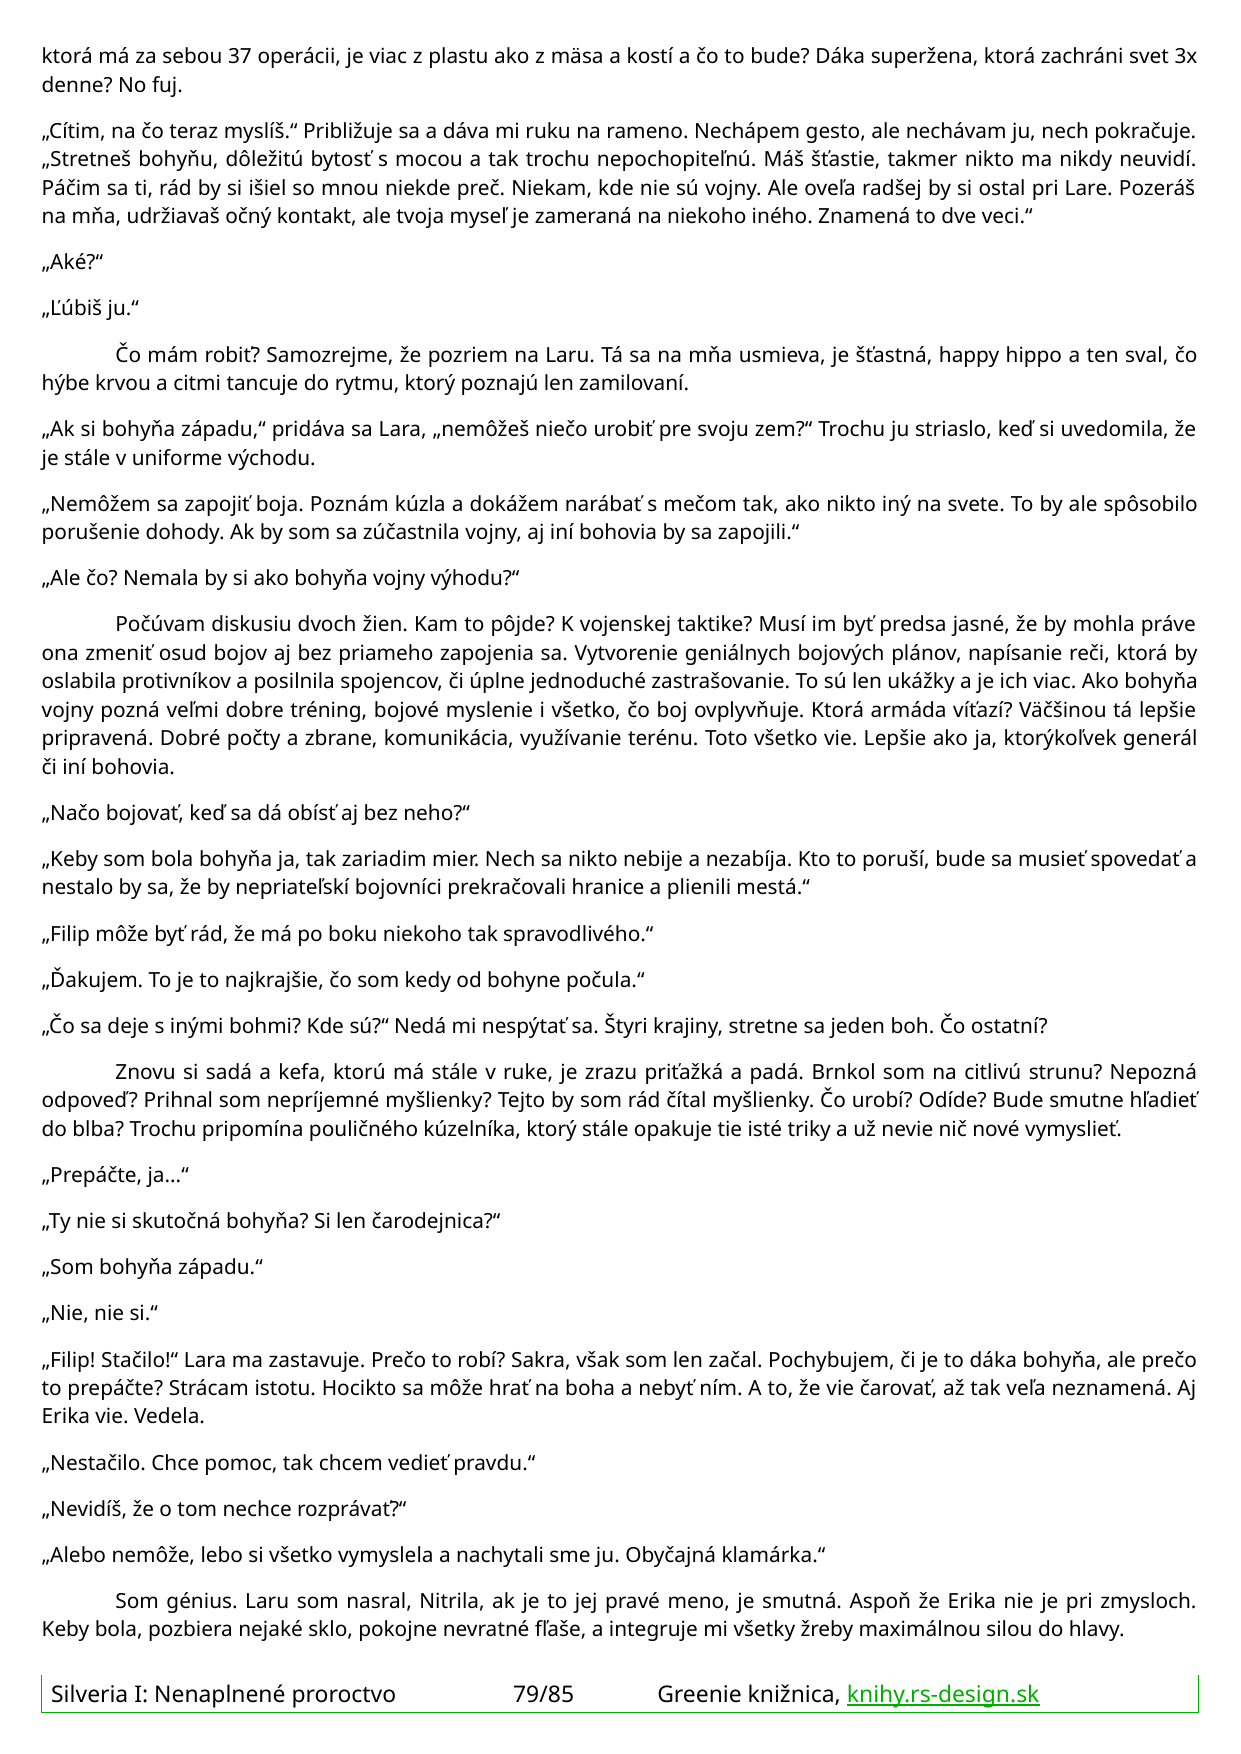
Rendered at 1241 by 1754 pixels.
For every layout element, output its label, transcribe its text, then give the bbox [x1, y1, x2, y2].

text „Ty nie si skutočná bohyňa? Si len čarodejnica?“ [41, 1206, 1199, 1235]
text „Nestačilo. Chce pomoc, tak chcem vedieť pravdu.“ [41, 1448, 1199, 1476]
text Počúvam diskusiu dvoch žien. Kam to pôjde? K vojenskej taktike? Musí im byť predsa jasné, že by mohla práve ona zmeniť osud bojov aj bez priameho zapojenia sa. Vytvorenie geniálnych bojových plánov, napísanie reči, ktorá by oslabila protivníkov a posilnila spojencov, či úplne jednoduché zastrašovanie. To sú len ukážky a je ich viac. Ako bohyňa vojny pozná veľmi dobre tréning, bojové myslenie i všetko, čo boj ovplyvňuje. Ktorá armáda víťazí? Väčšinou tá lepšie pripravená. Dobré počty a zbrane, komunikácia, využívanie terénu. Toto všetko vie. Lepšie ako ja, ktorýkoľvek generál či iní bohovia. [41, 609, 1199, 780]
text „Cítim, na čo teraz myslíš.“ Približuje sa a dáva mi ruku na rameno. Nechápem gesto, ale nechávam ju, nech pokračuje. „Stretneš bohyňu, dôležitú bytosť s mocou a tak trochu nepochopiteľnú. Máš šťastie, takmer nikto ma nikdy neuvidí. Páčim sa ti, rád by si išiel so mnou niekde preč. Niekam, kde nie sú vojny. Ale oveľa radšej by si ostal pri Lare. Pozeráš na mňa, udržiavaš očný kontakt, ale tvoja myseľ je zameraná na niekoho iného. Znamená to dve veci.“ [41, 116, 1199, 230]
text ktorá má za sebou 37 operácii, je viac z plastu ako z mäsa a kostí a čo to bude? Dáka superžena, ktorá zachráni svet 3x denne? No fuj. [41, 41, 1199, 98]
text „Ľúbiš ju.“ [41, 293, 1199, 322]
text „Ďakujem. To je to najkrajšie, čo som kedy od bohyne počula.“ [41, 965, 1199, 993]
text „Čo sa deje s inými bohmi? Kde sú?“ Nedá mi nespýtať sa. Štyri krajiny, stretne sa jeden boh. Čo ostatní? [41, 1011, 1199, 1039]
text Čo mám robiť? Samozrejme, že pozriem na Laru. Tá sa na mňa usmieva, je šťastná, happy hippo a ten sval, čo hýbe krvou a citmi tancuje do rytmu, ktorý poznajú len zamilovaní. [41, 340, 1199, 397]
text „Načo bojovať, keď sa dá obísť aj bez neho?“ [41, 798, 1199, 826]
text Znovu si sadá a kefa, ktorú má stále v ruke, je zrazu priťažká a padá. Brnkol som na citlivú strunu? Nepozná odpoveď? Prihnal som nepríjemné myšlienky? Tejto by som rád čítal myšlienky. Čo urobí? Odíde? Bude smutne hľadieť do blba? Trochu pripomína pouličného kúzelníka, ktorý stále opakuje tie isté triky a už nevie nič nové vymyslieť. [41, 1057, 1199, 1142]
text „Keby som bola bohyňa ja, tak zariadim mier. Nech sa nikto nebije a nezabíja. Kto to poruší, bude sa musieť spovedať a nestalo by sa, že by nepriateľskí bojovníci prekračovali hranice a plienili mestá.“ [41, 844, 1199, 901]
text „Ale čo? Nemala by si ako bohyňa vojny výhodu?“ [41, 563, 1199, 592]
text „Som bohyňa západu.“ [41, 1252, 1199, 1281]
text „Filip! Stačilo!“ Lara ma zastavuje. Prečo to robí? Sakra, však som len začal. Pochybujem, či je to dáka bohyňa, ale prečo to prepáčte? Strácam istotu. Hocikto sa môže hrať na boha a nebyť ním. A to, že vie čarovať, až tak veľa neznamená. Aj Erika vie. Vedela. [41, 1345, 1199, 1430]
text „Prepáčte, ja...“ [41, 1160, 1199, 1188]
text „Nie, nie si.“ [41, 1298, 1199, 1327]
text „Alebo nemôže, lebo si všetko vymyslela a nachytali sme ju. Obyčajná klamárka.“ [41, 1540, 1199, 1568]
text „Ak si bohyňa západu,“ pridáva sa Lara, „nemôžeš niečo urobiť pre svoju zem?“ Trochu ju striaslo, keď si uvedomila, že je stále v uniforme východu. [41, 414, 1199, 471]
text „Nevidíš, že o tom nechce rozprávať?“ [41, 1494, 1199, 1522]
text „Filip môže byť rád, že má po boku niekoho tak spravodlivého.“ [41, 919, 1199, 947]
text „Nemôžem sa zapojiť boja. Poznám kúzla a dokážem narábať s mečom tak, ako nikto iný na svete. To by ale spôsobilo porušenie dohody. Ak by som sa zúčastnila vojny, aj iní bohovia by sa zapojili.“ [41, 489, 1199, 546]
text Som génius. Laru som nasral, Nitrila, ak je to jej pravé meno, je smutná. Aspoň že Erika nie je pri zmysloch. Keby bola, pozbiera nejaké sklo, pokojne nevratné fľaše, a integruje mi všetky žreby maximálnou silou do hlavy. [41, 1586, 1199, 1643]
text „Aké?“ [41, 247, 1199, 276]
